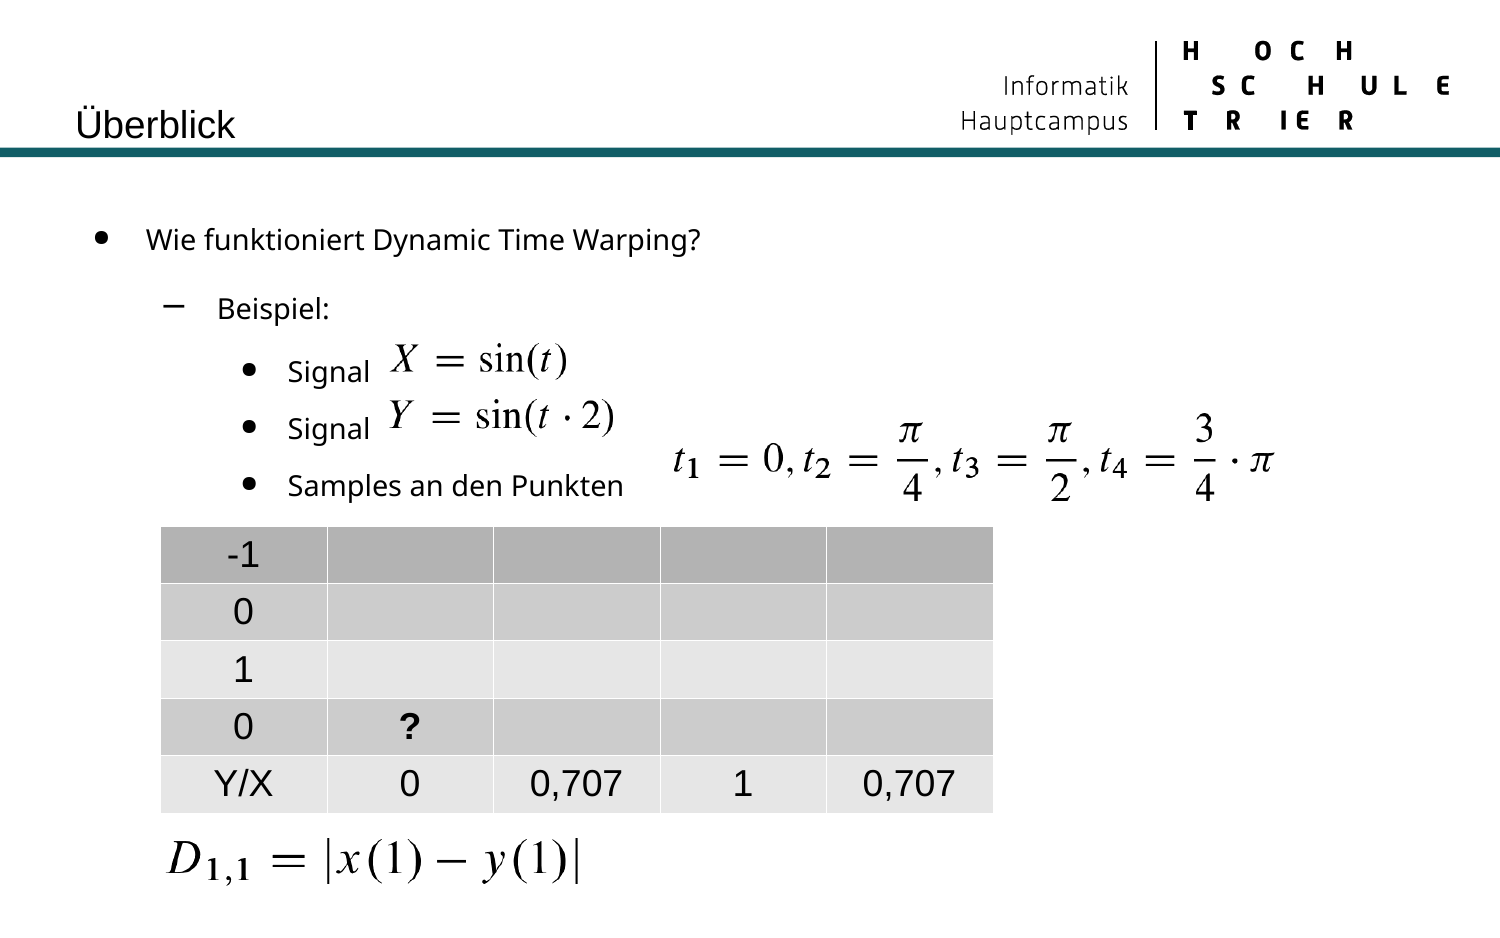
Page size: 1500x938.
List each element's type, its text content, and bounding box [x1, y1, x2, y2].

picture [389, 398, 613, 438]
picture [165, 863, 578, 886]
picture [389, 342, 566, 380]
picture [673, 413, 1275, 501]
list Wie funktioniert Dynamic Time Warping? Beispiel: Signal Signal Samples an den Punkten [75, 219, 1426, 863]
title Überblick [75, 37, 1425, 194]
